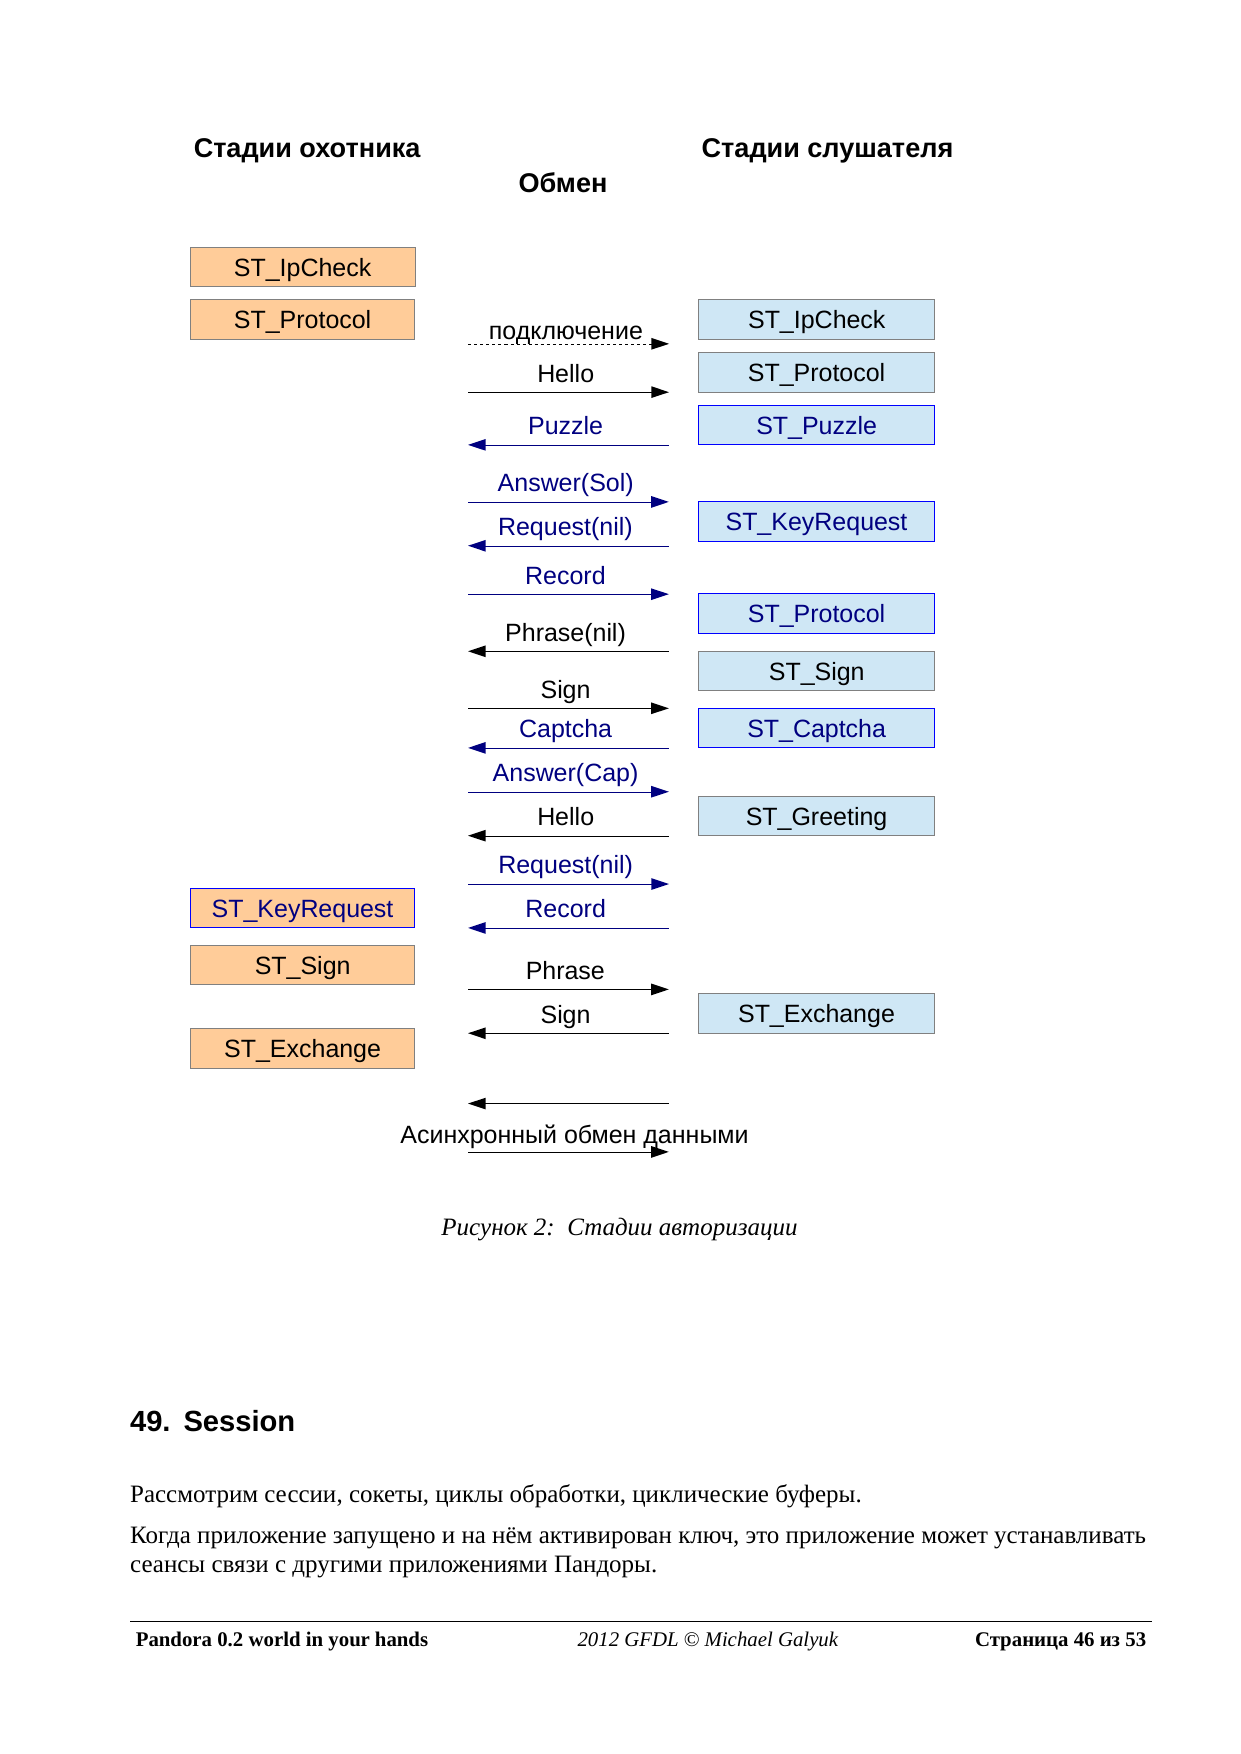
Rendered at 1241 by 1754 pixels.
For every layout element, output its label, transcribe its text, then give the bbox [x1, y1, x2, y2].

text Рисунок 2: Стадии авторизации [120, 1212, 1121, 1240]
text Когда приложение запущено и на нём активирован ключ, это приложение может устанавливать сеансы связи с другими приложениями Пандоры. [130, 1520, 1152, 1577]
subtitle Session [130, 1404, 1152, 1437]
text Рассмотрим сессии, сокеты, циклы обработки, циклические буферы. [130, 1479, 1152, 1508]
